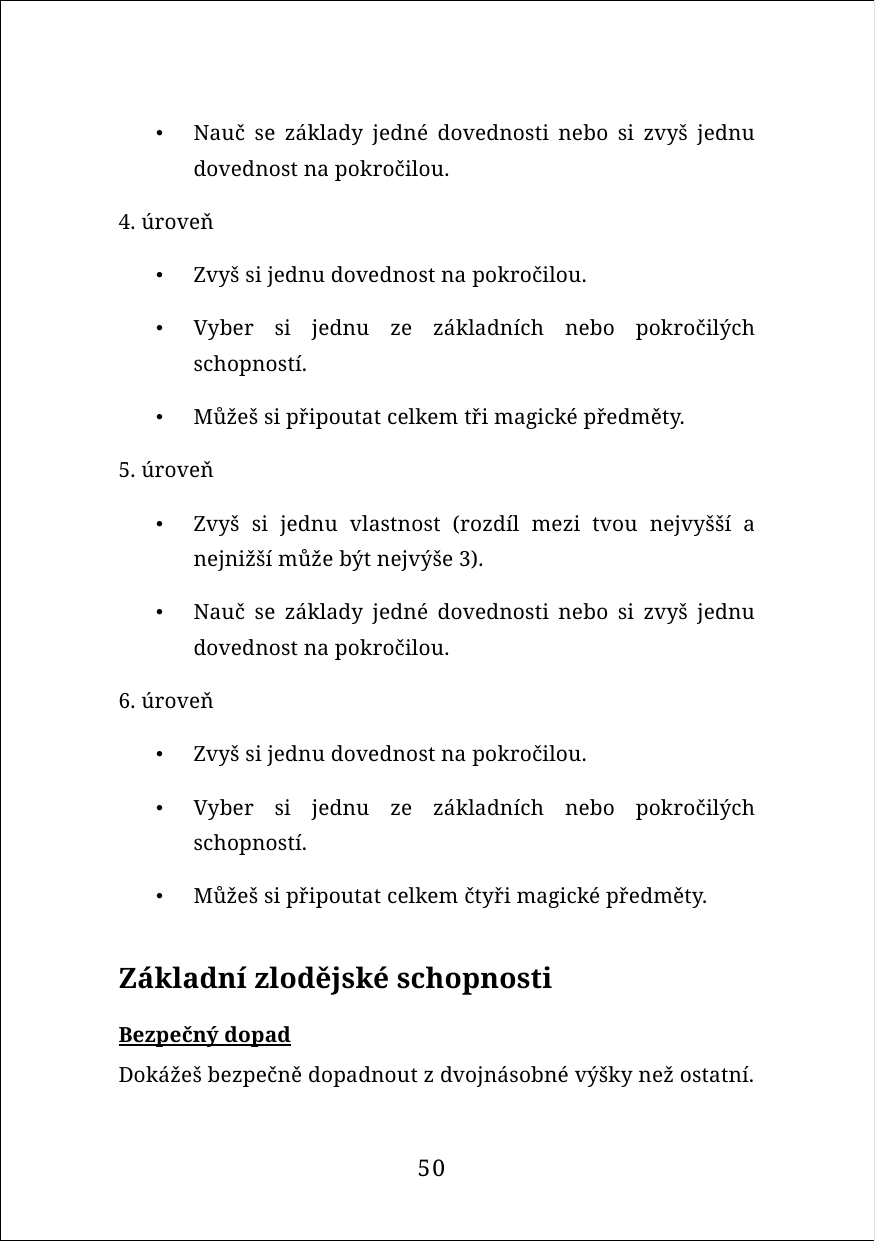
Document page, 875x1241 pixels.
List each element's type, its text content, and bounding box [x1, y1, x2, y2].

list Vyber si jednu ze základních nebo pokročilých schopností. [156, 313, 756, 377]
text 6. úroveň [118, 686, 756, 714]
list Vyber si jednu ze základních nebo pokročilých schopností. [156, 793, 756, 857]
list Zvyš si jednu dovednost na pokročilou. [156, 260, 756, 289]
subtitle Bezpečný dopad [118, 1020, 756, 1049]
list Můžeš si připoutat celkem čtyři magické předměty. [156, 881, 756, 910]
text 5. úroveň [118, 455, 756, 484]
list Nauč se základy jedné dovednosti nebo si zvyš jednu dovednost na pokročilou. [156, 597, 756, 661]
text Dokážeš bezpečně dopadnout z dvojnásobné výšky než ostatní. [118, 1060, 756, 1089]
list Zvyš si jednu dovednost na pokročilou. [156, 739, 756, 768]
text 4. úroveň [118, 207, 756, 235]
subtitle Základní zlodějské schopnosti [118, 958, 756, 997]
list Nauč se základy jedné dovednosti nebo si zvyš jednu dovednost na pokročilou. [156, 118, 756, 182]
list Můžeš si připoutat celkem tři magické předměty. [156, 402, 756, 431]
list Zvyš si jednu vlastnost (rozdíl mezi tvou nejvyšší a nejnižší může být nejvýše 3). [156, 509, 756, 573]
